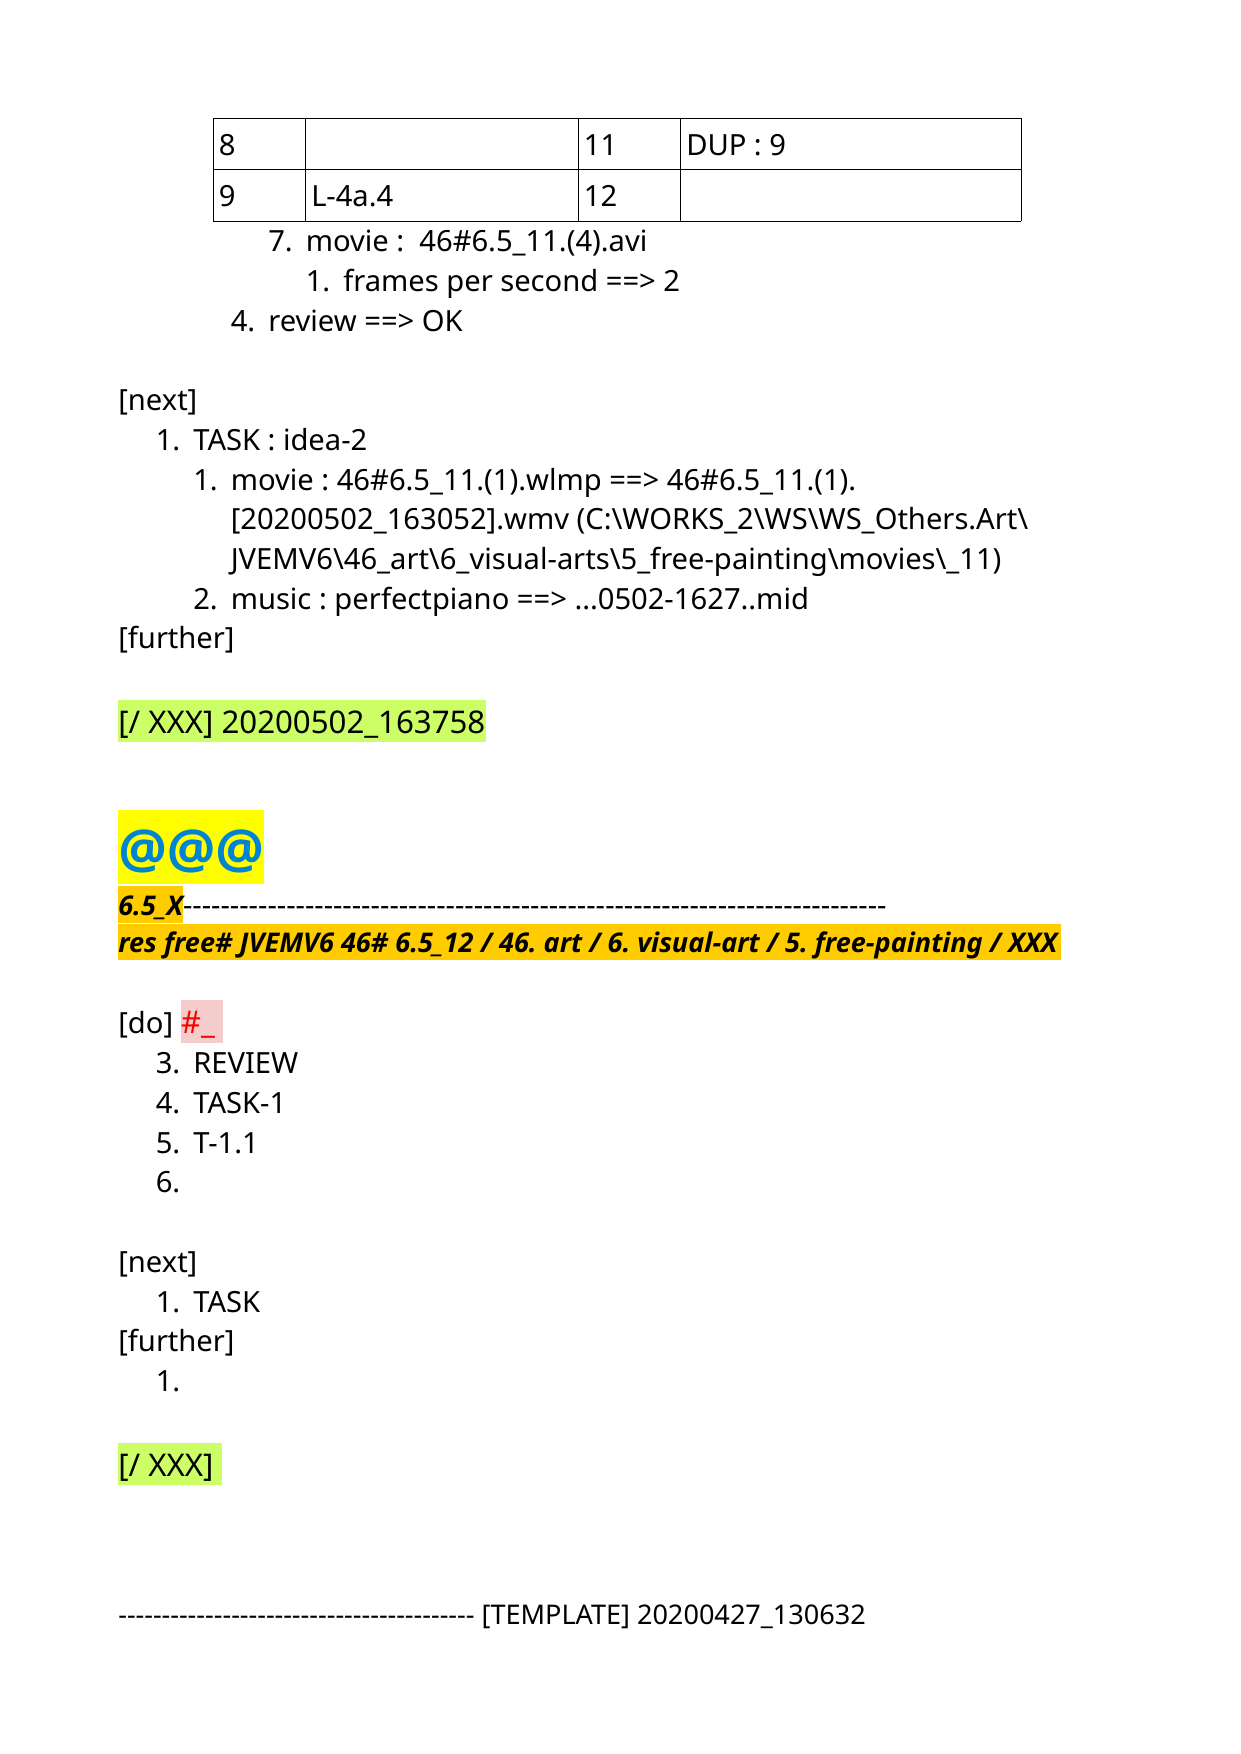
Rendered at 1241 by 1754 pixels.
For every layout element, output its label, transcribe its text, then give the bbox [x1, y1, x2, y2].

list frames per second ==> 2 [306, 260, 1122, 300]
list T-1.1 [156, 1122, 1122, 1162]
text [further] [118, 618, 1122, 657]
text @@@ [118, 810, 1122, 884]
list TASK [156, 1281, 1122, 1321]
text [next] [118, 379, 1122, 419]
text res free# JVEMV6 46# 6.5_12 / 46. art / 6. visual-art / 5. free-painting / XXX [118, 923, 1122, 960]
list music : perfectpiano ==> ...0502-1627..mid [193, 578, 1122, 618]
table_cell 8 [214, 119, 305, 169]
text [do] #_ [118, 1000, 1122, 1043]
list REVIEW [156, 1043, 1122, 1082]
list review ==> OK [231, 300, 1122, 340]
table_cell [681, 170, 1021, 221]
text [further] [118, 1321, 1122, 1360]
table_cell [306, 119, 578, 169]
text [/ XXX] 20200502_163758 [118, 657, 1122, 742]
text ----------------------------------------- [TEMPLATE] 20200427_130632 [118, 1595, 1122, 1632]
text [next] [118, 1241, 1122, 1281]
list TASK-1 [156, 1082, 1122, 1122]
table_cell DUP : 9 [681, 119, 1021, 169]
table_cell 11 [579, 119, 680, 169]
table_cell L-4a.4 [306, 170, 578, 221]
text [/ XXX] [118, 1400, 1122, 1485]
text 6.5_X--------------------------------------------------------------------------- [118, 884, 1122, 923]
list TASK : idea-2 [156, 419, 1122, 459]
list movie : 46#6.5_11.(4).avi [268, 221, 1122, 260]
table_cell 9 [214, 170, 305, 221]
table_cell 12 [579, 170, 680, 221]
list movie : 46#6.5_11.(1).wlmp ==> 46#6.5_11.(1).[20200502_163052].wmv (C:\WORKS_2\WS\WS_Others.Art\JVEMV6\46_art\6_visual-arts\5_free-painting\movies\_11) [193, 459, 1122, 578]
